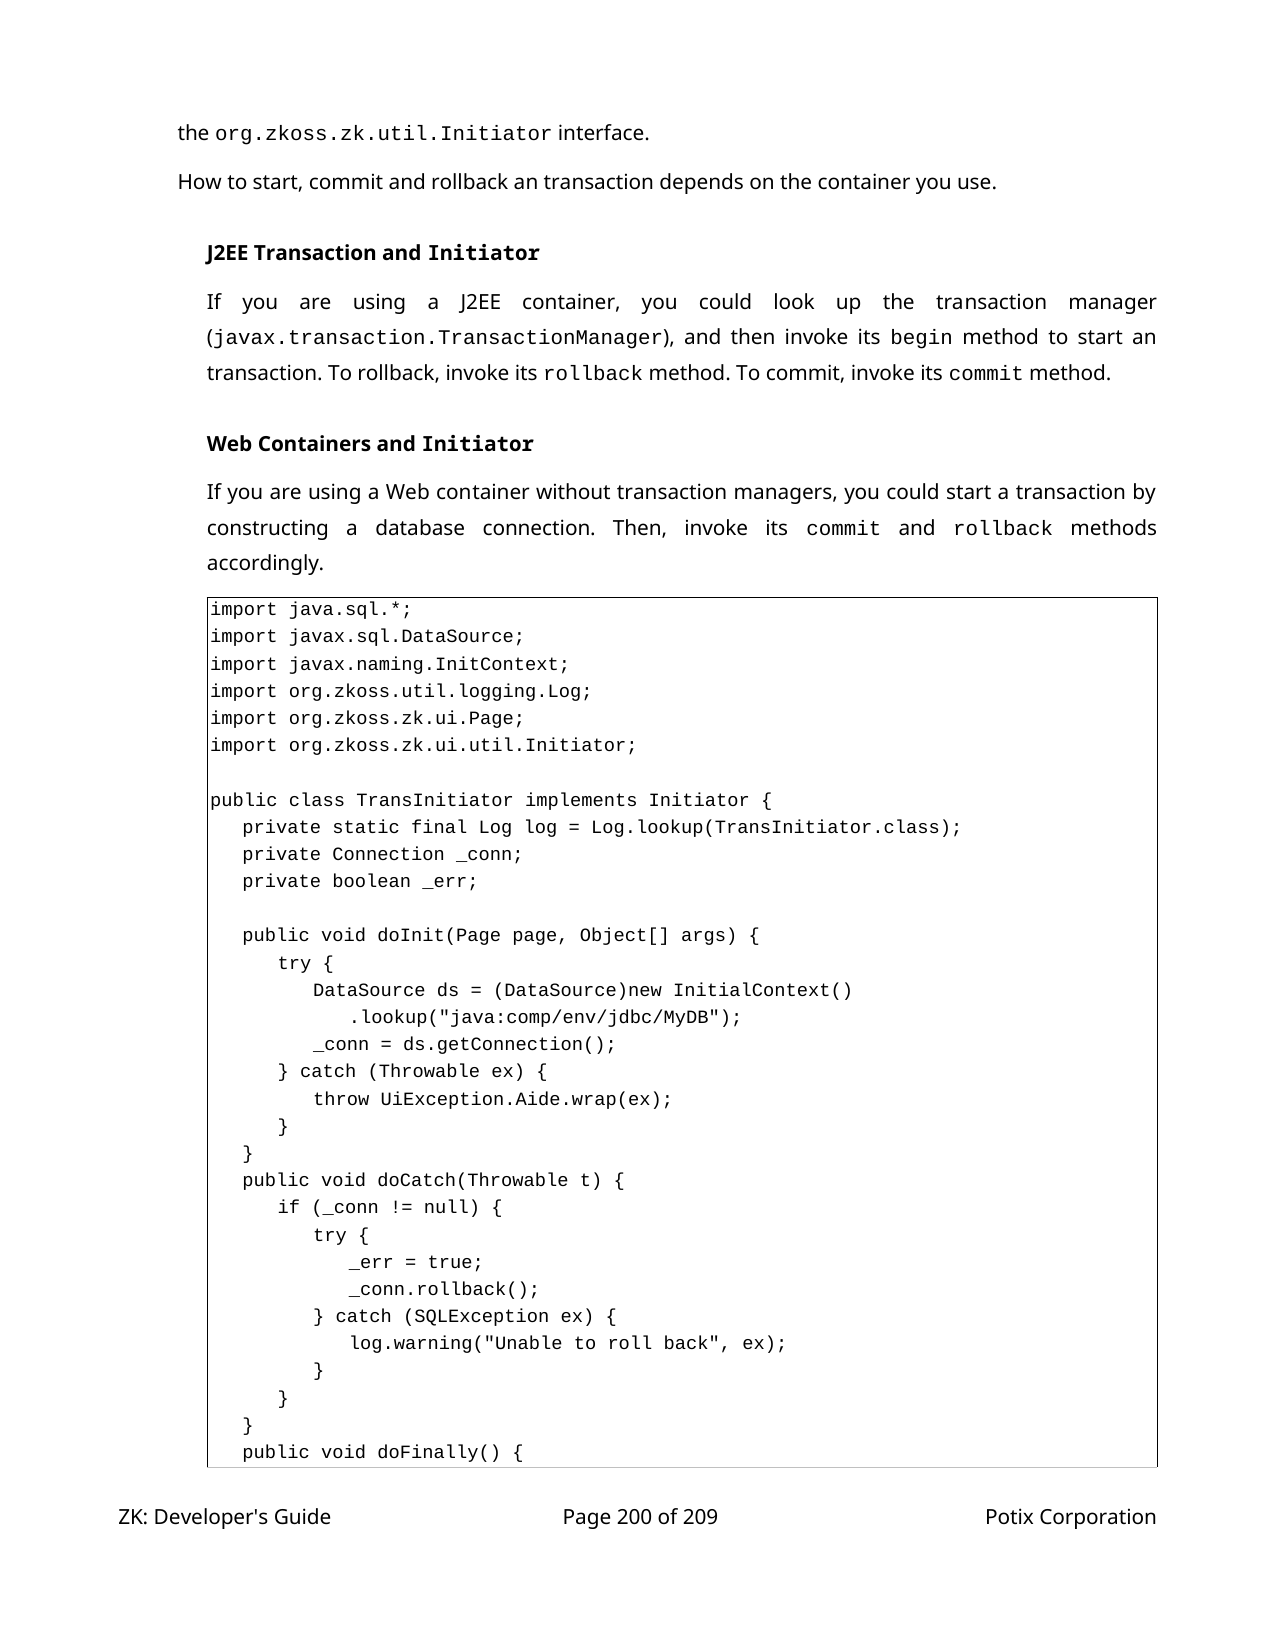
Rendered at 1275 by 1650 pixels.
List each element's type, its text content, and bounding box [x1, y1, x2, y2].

text _conn.rollback(); [208, 1277, 1157, 1301]
text public void doInit(Page page, Object[] args) { [208, 923, 1157, 948]
text private Connection _conn; [208, 842, 1157, 866]
text _err = true; [208, 1249, 1157, 1274]
text If you are using a J2EE container, you could look up the transaction manager (javax.transaction.TransactionManager), and then invoke its begin method to start an transaction. To rollback, invoke its rollback method. To commit, invoke its commit method. [207, 287, 1157, 386]
text throw UiException.Aide.wrap(ex); [208, 1086, 1157, 1111]
text } catch (SQLException ex) { [208, 1304, 1157, 1328]
text import org.zkoss.util.logging.Log; [208, 679, 1157, 703]
text import javax.naming.InitContext; [208, 651, 1157, 676]
text import org.zkoss.zk.ui.Page; [208, 706, 1157, 730]
text if (_conn != null) { [208, 1195, 1157, 1219]
text } catch (Throwable ex) { [208, 1059, 1157, 1083]
text private static final Log log = Log.lookup(TransInitiator.class); [208, 814, 1157, 839]
subtitle Web Containers and Initiator [207, 429, 1157, 457]
text log.warning("Unable to roll back", ex); [208, 1331, 1157, 1355]
text try { [208, 951, 1157, 975]
text import java.sql.*; [208, 598, 1157, 621]
text private boolean _err; [208, 869, 1157, 893]
text _conn = ds.getConnection(); [208, 1032, 1157, 1056]
text import org.zkoss.zk.ui.util.Initiator; [208, 733, 1157, 757]
text } [208, 1141, 1157, 1165]
text How to start, commit and rollback an transaction depends on the container you use. [177, 167, 1157, 196]
text } [208, 1114, 1157, 1138]
text public void doFinally() { [208, 1440, 1157, 1467]
text DataSource ds = (DataSource)new InitialContext() [208, 978, 1157, 1002]
subtitle J2EE Transaction and Initiator [207, 238, 1157, 266]
text If you are using a Web container without transaction managers, you could start a transaction by constructing a database connection. Then, invoke its commit and rollback methods accordingly. [207, 477, 1157, 576]
text import javax.sql.DataSource; [208, 624, 1157, 648]
text } [208, 1386, 1157, 1410]
text public void doCatch(Throwable t) { [208, 1168, 1157, 1192]
text public class TransInitiator implements Initiator { [208, 787, 1157, 812]
text } [208, 1413, 1157, 1437]
text } [208, 1358, 1157, 1383]
text the org.zkoss.zk.util.Initiator interface. [177, 118, 1157, 147]
text try { [208, 1222, 1157, 1247]
text .lookup("java:comp/env/jdbc/MyDB"); [208, 1005, 1157, 1029]
